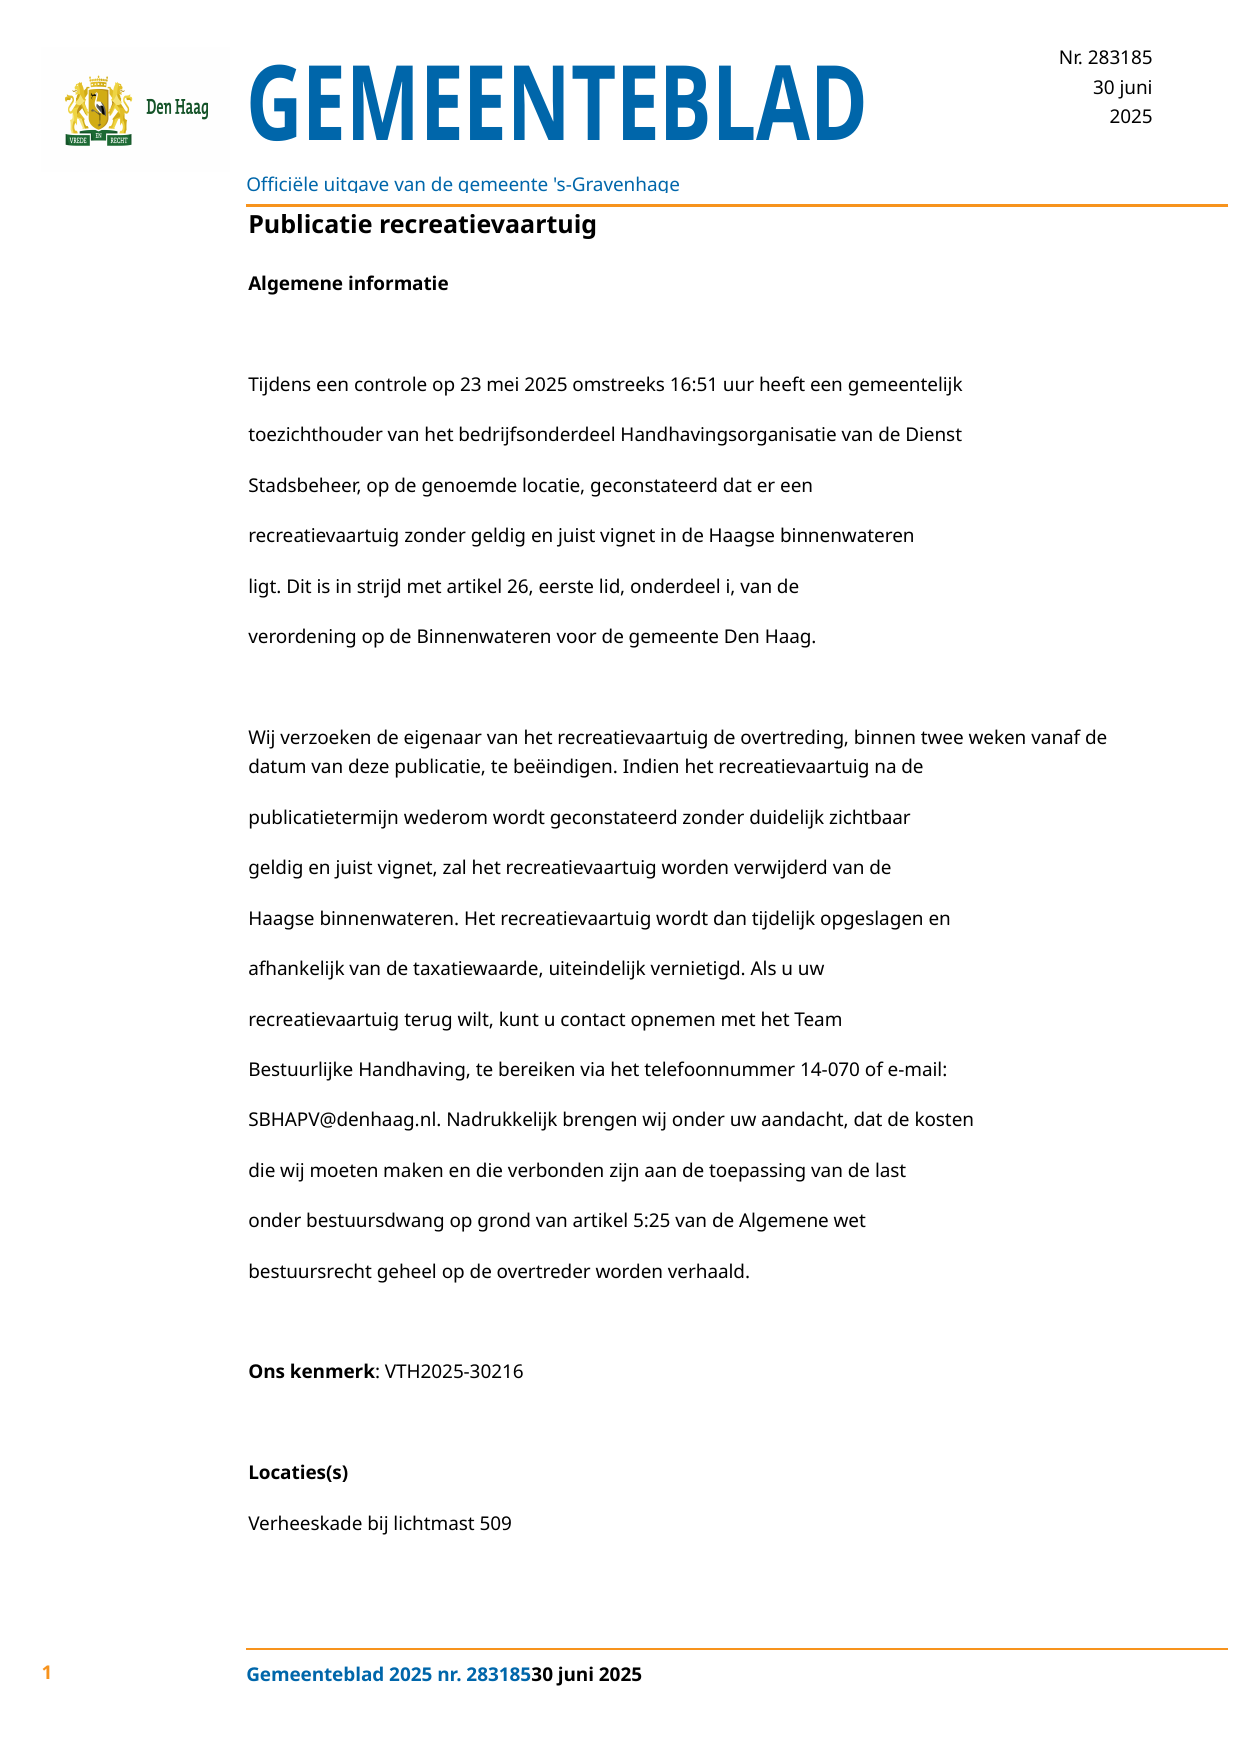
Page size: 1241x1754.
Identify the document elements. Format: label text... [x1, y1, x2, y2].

text Haagse binnenwateren. Het recreatievaartuig wordt dan tijdelijk opgeslagen en [248, 905, 1152, 931]
picture [41, 47, 231, 172]
text die wij moeten maken en die verbonden zijn aan de toepassing van de last [248, 1157, 1152, 1183]
text Locaties(s) [248, 1459, 1152, 1485]
text Bestuurlijke Handhaving, te bereiken via het telefoonnummer 14-070 of e-mail: [248, 1056, 1152, 1082]
text publicatietermijn wederom wordt geconstateerd zonder duidelijk zichtbaar [248, 804, 1152, 830]
text ligt. Dit is in strijd met artikel 26, eerste lid, onderdeel i, van de [248, 573, 1152, 598]
text afhankelijk van de taxatiewaarde, uiteindelijk vernietigd. Als u uw [248, 955, 1152, 981]
text Tijdens een controle op 23 mei 2025 omstreeks 16:51 uur heeft een gemeentelijk [248, 371, 1152, 397]
text Algemene informatie [248, 270, 1152, 296]
text Ons kenmerk: VTH2025-30216 [248, 1359, 1152, 1384]
text onder bestuursdwang op grond van artikel 5:25 van de Algemene wet [248, 1207, 1152, 1233]
text Publicatie recreatievaartuig [248, 207, 1152, 241]
text recreatievaartuig zonder geldig en juist vignet in de Haagse binnenwateren [248, 522, 1152, 548]
text Wij verzoeken de eigenaar van het recreatievaartuig de overtreding, binnen twee weken vanaf de datum van deze publicatie, te beëindigen. Indien het recreatievaartuig na de [248, 724, 1152, 779]
text verordening op de Binnenwateren voor de gemeente Den Haag. [248, 623, 1152, 649]
text bestuursrecht geheel op de overtreder worden verhaald. [248, 1258, 1152, 1283]
text SBHAPV@denhaag.nl. Nadrukkelijk brengen wij onder uw aandacht, dat de kosten [248, 1107, 1152, 1132]
text geldig en juist vignet, zal het recreatievaartuig worden verwijderd van de [248, 854, 1152, 880]
text Verheeskade bij lichtmast 509 [248, 1510, 1152, 1536]
text recreatievaartuig terug wilt, kunt u contact opnemen met het Team [248, 1006, 1152, 1031]
text Stadsbeheer, op de genoemde locatie, geconstateerd dat er een [248, 472, 1152, 498]
text toezichthouder van het bedrijfsonderdeel Handhavingsorganisatie van de Dienst [248, 422, 1152, 447]
